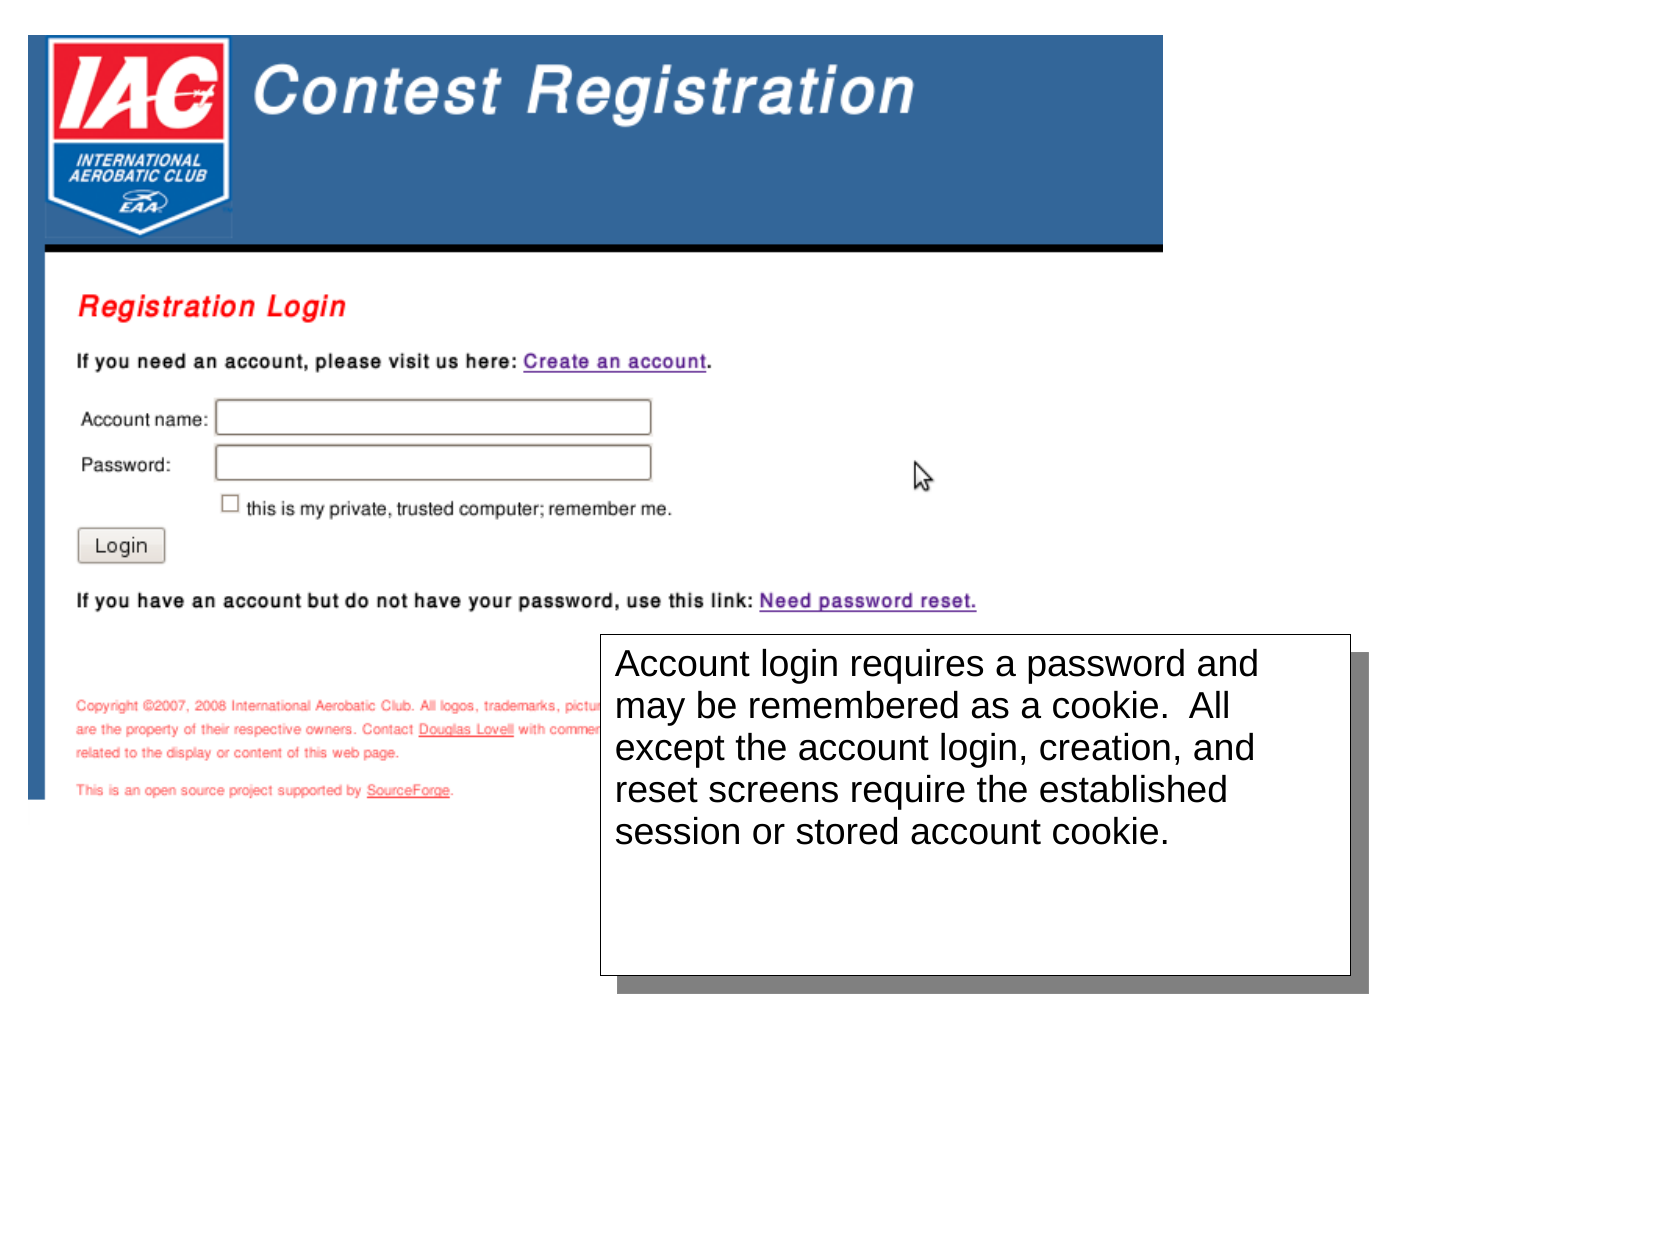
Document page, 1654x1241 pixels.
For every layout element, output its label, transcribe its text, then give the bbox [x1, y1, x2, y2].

text_box Account login requires a password and may be remembered as a cookie. All except the account login, creation, and reset screens require the established session or stored account cookie. [600, 634, 1351, 976]
picture [28, 35, 1163, 826]
